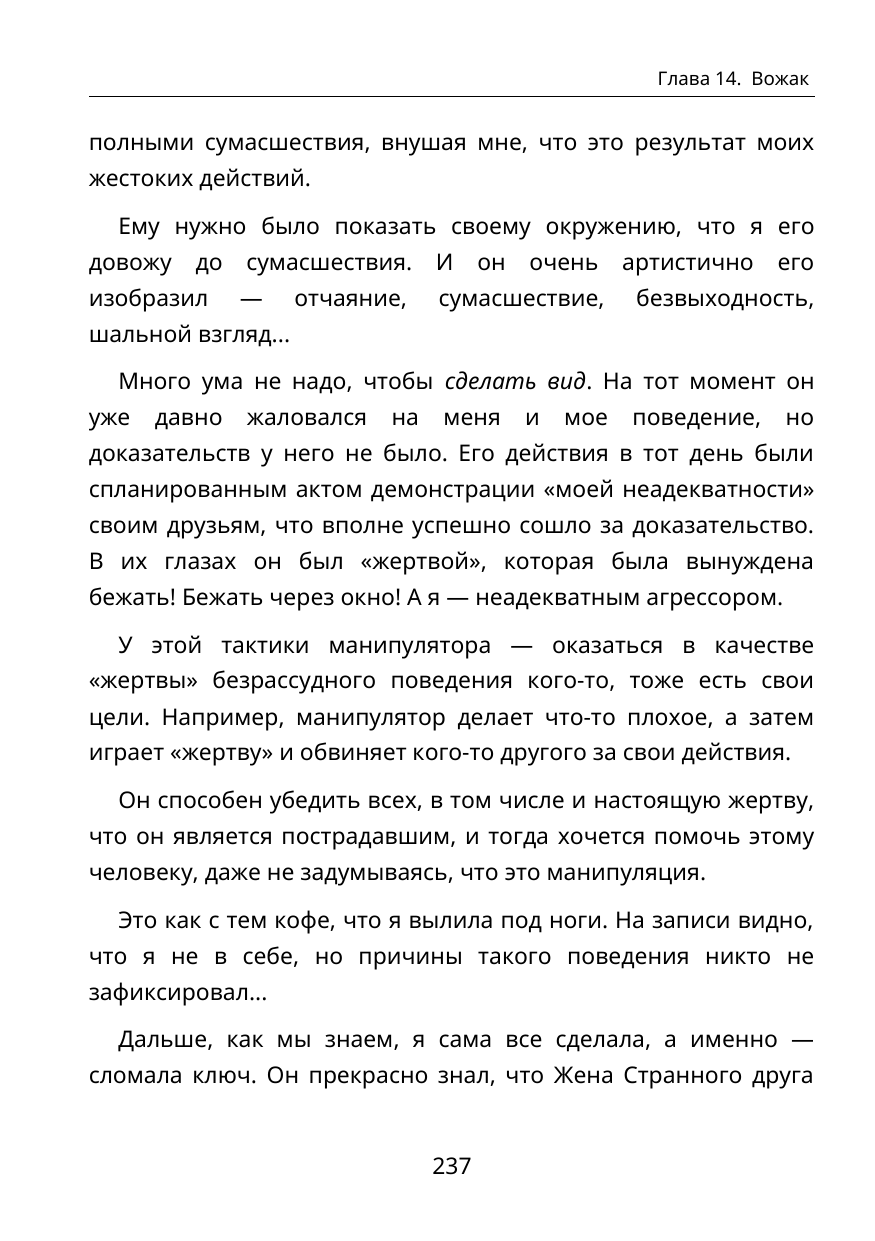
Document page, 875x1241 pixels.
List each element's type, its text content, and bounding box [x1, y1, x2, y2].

text Много ума не надо, чтобы сделать вид. На тот момент он уже давно жаловался на меня и мое поведение, но доказательств у него не было. Его действия в тот день были спланированным актом демонстрации «моей неадекватности» своим друзьям, что вполне успешно сошло за доказательство. В их глазах он был «жертвой», которая была вынуждена бежать! Бежать через окно! А я — неадекватным агрессором. [88, 365, 815, 612]
text Он способен убедить всех, в том числе и настоящую жертву, что он является пострадавшим, и тогда хочется помочь этому человеку, даже не задумываясь, что это манипуляция. [88, 784, 815, 887]
text Дальше, как мы знаем, я сама все сделала, а именно — сломала ключ. Он прекрасно знал, что Жена Странного друга [88, 1023, 815, 1090]
text полными сумасшествия, внушая мне, что это результат моих жестоких действий. [88, 126, 815, 193]
text Ему нужно было показать своему окружению, что я его довожу до сумасшествия. И он очень артистично его изобразил — отчаяние, сумасшествие, безвыходность, шальной взгляд... [88, 210, 815, 349]
text У этой тактики манипулятора — оказаться в качестве «жертвы» безрассудного поведения кого-то, тоже есть свои цели. Например, манипулятор делает что-то плохое, а затем играет «жертву» и обвиняет кого-то другого за свои действия. [88, 628, 815, 768]
text Это как с тем кофе, что я вылила под ноги. На записи видно, что я не в себе, но причины такого поведения никто не зафиксировал... [88, 904, 815, 1007]
